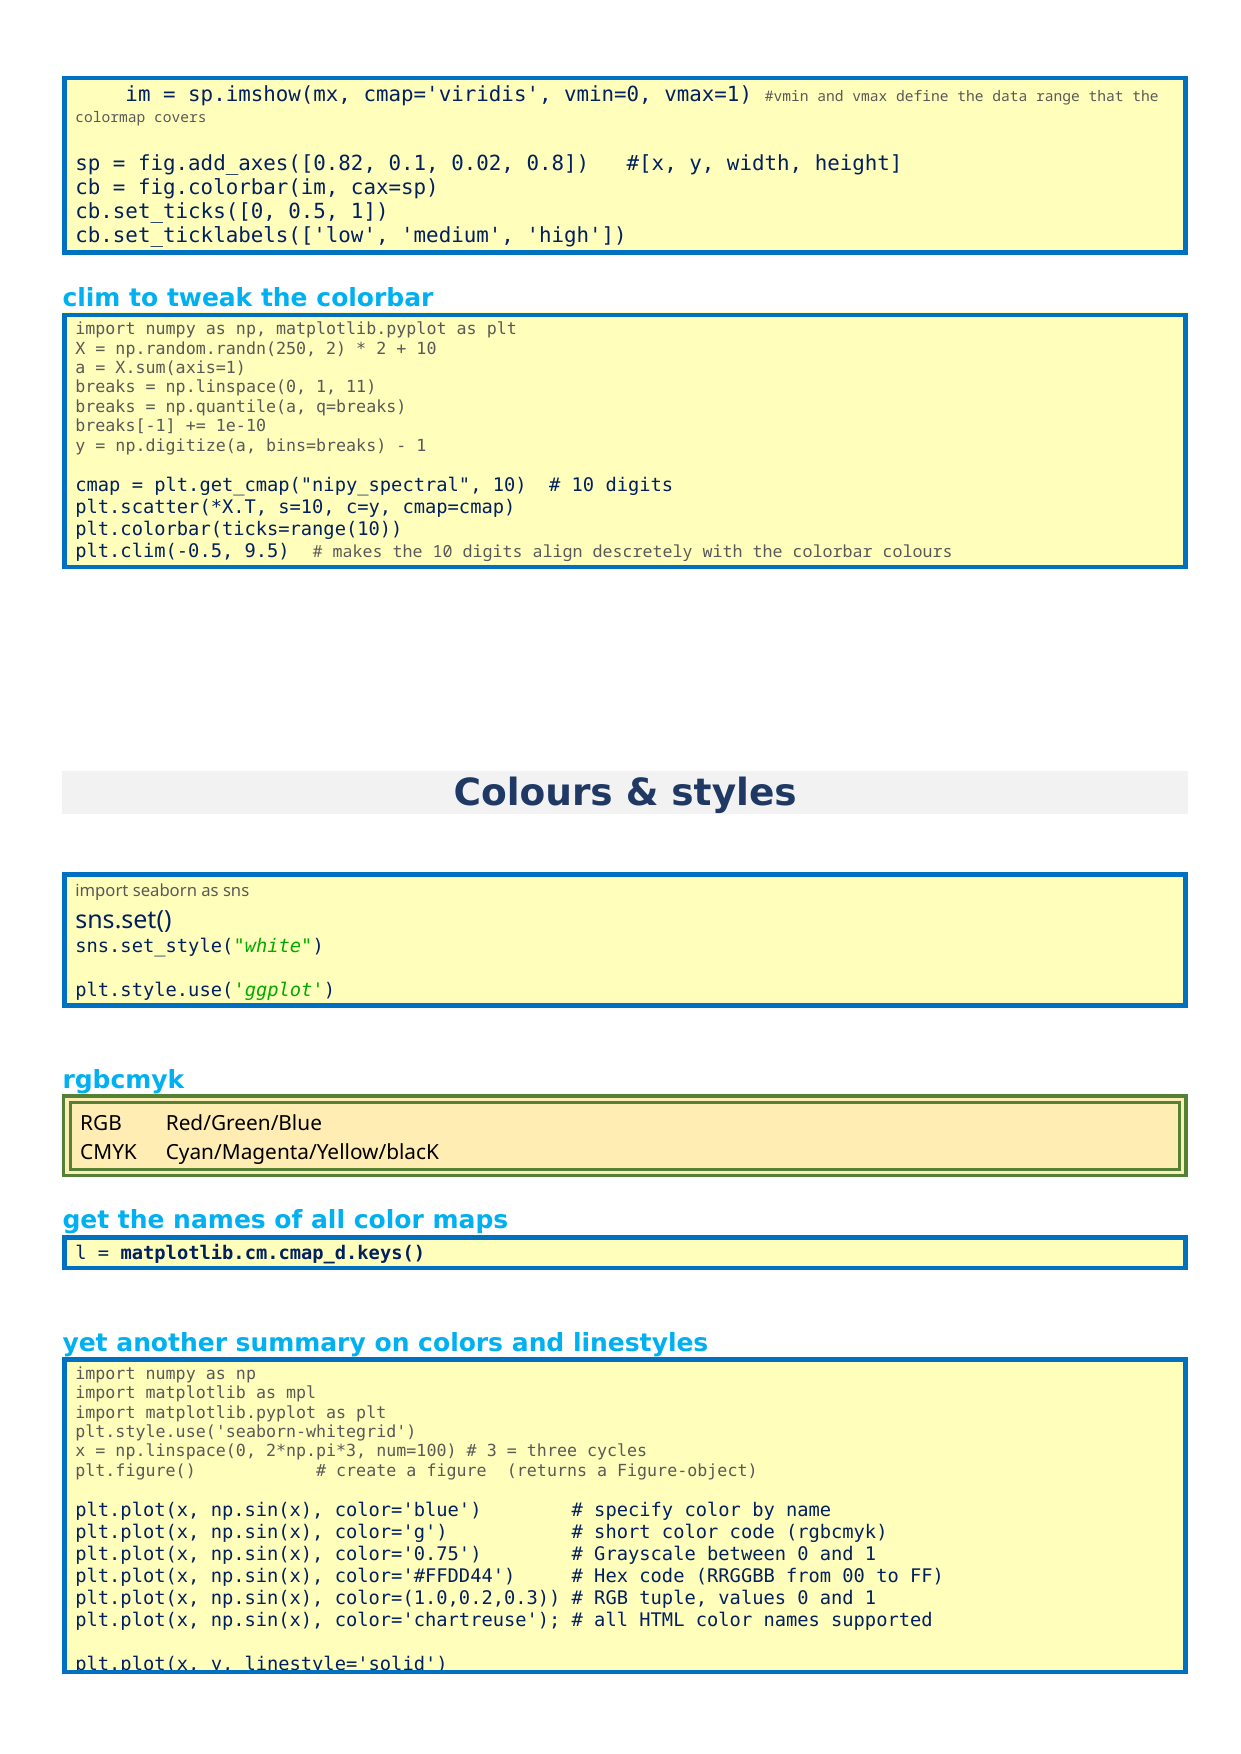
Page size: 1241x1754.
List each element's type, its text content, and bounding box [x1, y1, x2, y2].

text import matplotlib.pyplot as plt [67, 1396, 1183, 1415]
text import numpy as np [67, 1362, 1183, 1376]
text sp = fig.add_axes([0.82, 0.1, 0.02, 0.8]) #[x, y, width, height] [67, 144, 1183, 168]
title get the names of all color maps [62, 1206, 1188, 1235]
text plt.plot(x, np.sin(x), color='#FFDD44') # Hex code (RRGGBB from 00 to FF) [67, 1558, 1183, 1580]
text plt.plot(x, np.sin(x), color=(1.0,0.2,0.3)) # RGB tuple, values 0 and 1 [67, 1580, 1183, 1602]
title clim to tweak the colorbar [62, 283, 1188, 312]
title yet another summary on colors and linestyles [62, 1328, 1188, 1357]
subtitle Colours & styles [62, 771, 1188, 814]
text plt.plot(x, np.sin(x), color='0.75') # Grayscale between 0 and 1 [67, 1536, 1183, 1558]
title rgbcmyk [62, 1065, 1188, 1094]
text plt.figure() # create a figure (returns a Figure-object) [67, 1454, 1183, 1473]
text cmap = plt.get_cmap("nipy_spectral", 10) # 10 digits [67, 467, 1183, 489]
text breaks = np.quantile(a, q=breaks) [67, 390, 1183, 409]
text sns.set() [67, 894, 1183, 928]
text cb.set_ticklabels(['low', 'medium', 'high']) [67, 217, 1183, 250]
text cb.set_ticks([0, 0.5, 1]) [67, 192, 1183, 217]
text plt.clim(-0.5, 9.5) # makes the 10 digits align descretely with the colorbar colours [67, 533, 1183, 565]
text plt.plot(x, y, linestyle='solid') [67, 1646, 1183, 1670]
text y = np.digitize(a, bins=breaks) - 1 [67, 429, 1183, 448]
text plt.colorbar(ticks=range(10)) [67, 511, 1183, 533]
text plt.plot(x, np.sin(x), color='g') # short color code (rgbcmyk) [67, 1514, 1183, 1536]
text breaks[-1] += 1e-10 [67, 409, 1183, 429]
text import matplotlib as mpl [67, 1376, 1183, 1396]
text plt.plot(x, np.sin(x), color='chartreuse'); # all HTML color names supported [67, 1602, 1183, 1624]
text l = matplotlib.cm.cmap_d.keys() [67, 1240, 1183, 1266]
text a = X.sum(axis=1) [67, 351, 1183, 371]
text sns.set_style("white") [67, 928, 1183, 950]
text im = sp.imshow(mx, cmap='viridis', vmin=0, vmax=1) #vmin and vmax define the data range that the colormap covers [67, 80, 1183, 120]
text x = np.linspace(0, 2*np.pi*3, num=100) # 3 = three cycles [67, 1434, 1183, 1454]
text breaks = np.linspace(0, 1, 11) [67, 371, 1183, 390]
text plt.plot(x, np.sin(x), color='blue') # specify color by name [67, 1493, 1183, 1514]
text RGB Red/Green/Blue [65, 1098, 1184, 1126]
text import seaborn as sns [67, 877, 1183, 894]
text CMYK Cyan/Magenta/Yellow/blacK [65, 1126, 1184, 1174]
text import numpy as np, matplotlib.pyplot as plt [67, 317, 1183, 332]
text plt.scatter(*X.T, s=10, c=y, cmap=cmap) [67, 489, 1183, 511]
text cb = fig.colorbar(im, cax=sp) [67, 168, 1183, 192]
text X = np.random.randn(250, 2) * 2 + 10 [67, 332, 1183, 351]
text plt.style.use('seaborn-whitegrid') [67, 1415, 1183, 1434]
text plt.style.use('ggplot') [67, 972, 1183, 1003]
